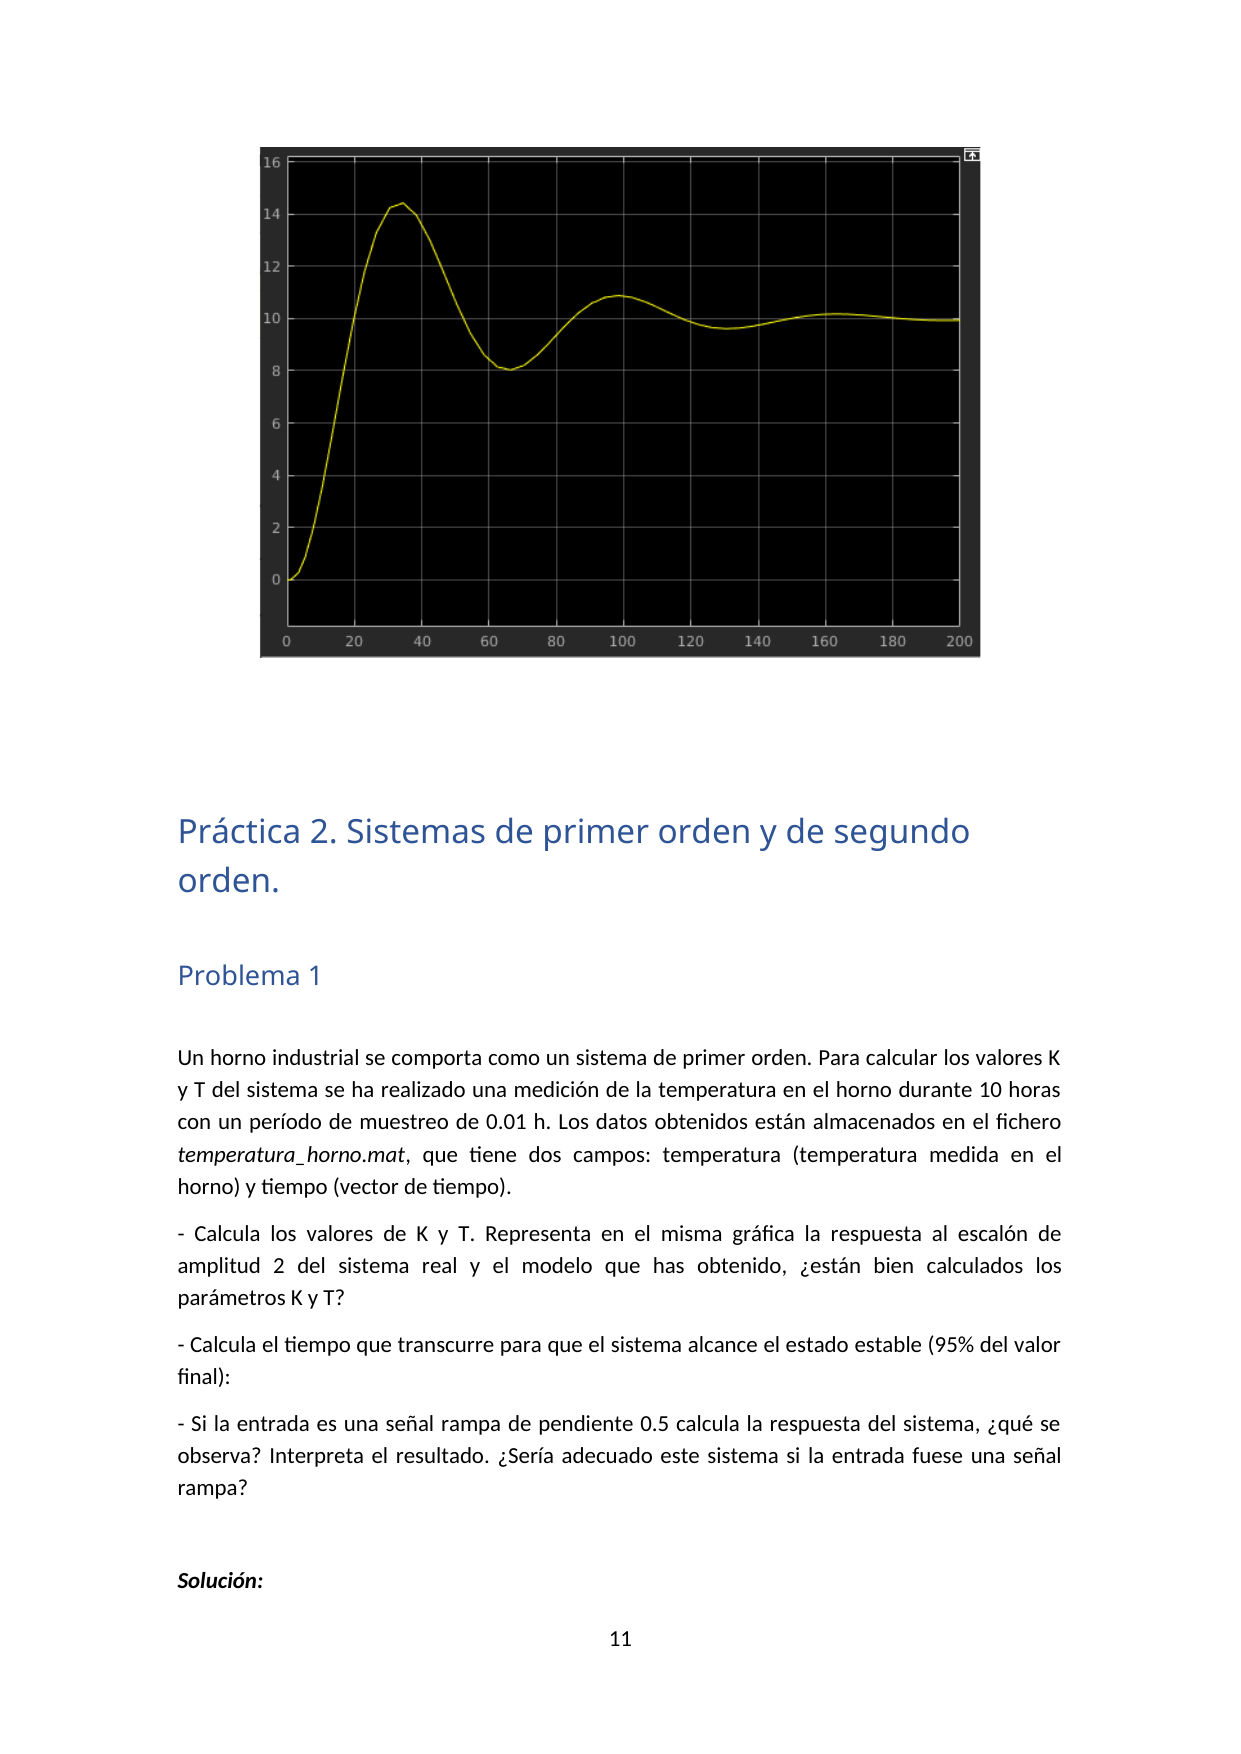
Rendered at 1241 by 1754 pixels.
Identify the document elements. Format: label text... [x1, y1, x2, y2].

text - Calcula los valores de K y T. Representa en el misma gráfica la respuesta al escalón de amplitud 2 del sistema real y el modelo que has obtenido, ¿están bien calculados los parámetros K y T? [177, 1219, 1063, 1311]
subtitle Práctica 2. Sistemas de primer orden y de segundo orden. [177, 807, 1063, 902]
text - Si la entrada es una señal rampa de pendiente 0.5 calcula la respuesta del sistema, ¿qué se observa? Interpreta el resultado. ¿Sería adecuado este sistema si la entrada fuese una señal rampa? [177, 1409, 1063, 1501]
text Solución: [177, 1567, 1063, 1595]
text - Calcula el tiempo que transcurre para que el sistema alcance el estado estable (95% del valor final): [177, 1330, 1063, 1390]
text Un horno industrial se comporta como un sistema de primer orden. Para calcular los valores K y T del sistema se ha realizado una medición de la temperatura en el horno durante 10 horas con un período de muestreo de 0.01 h. Los datos obtenidos están almacenados en el fichero temperatura_horno.mat, que tiene dos campos: temperatura (temperatura medida en el horno) y tiempo (vector de tiempo). [177, 1043, 1063, 1200]
subtitle Problema 1 [177, 956, 1063, 993]
picture [259, 147, 981, 658]
